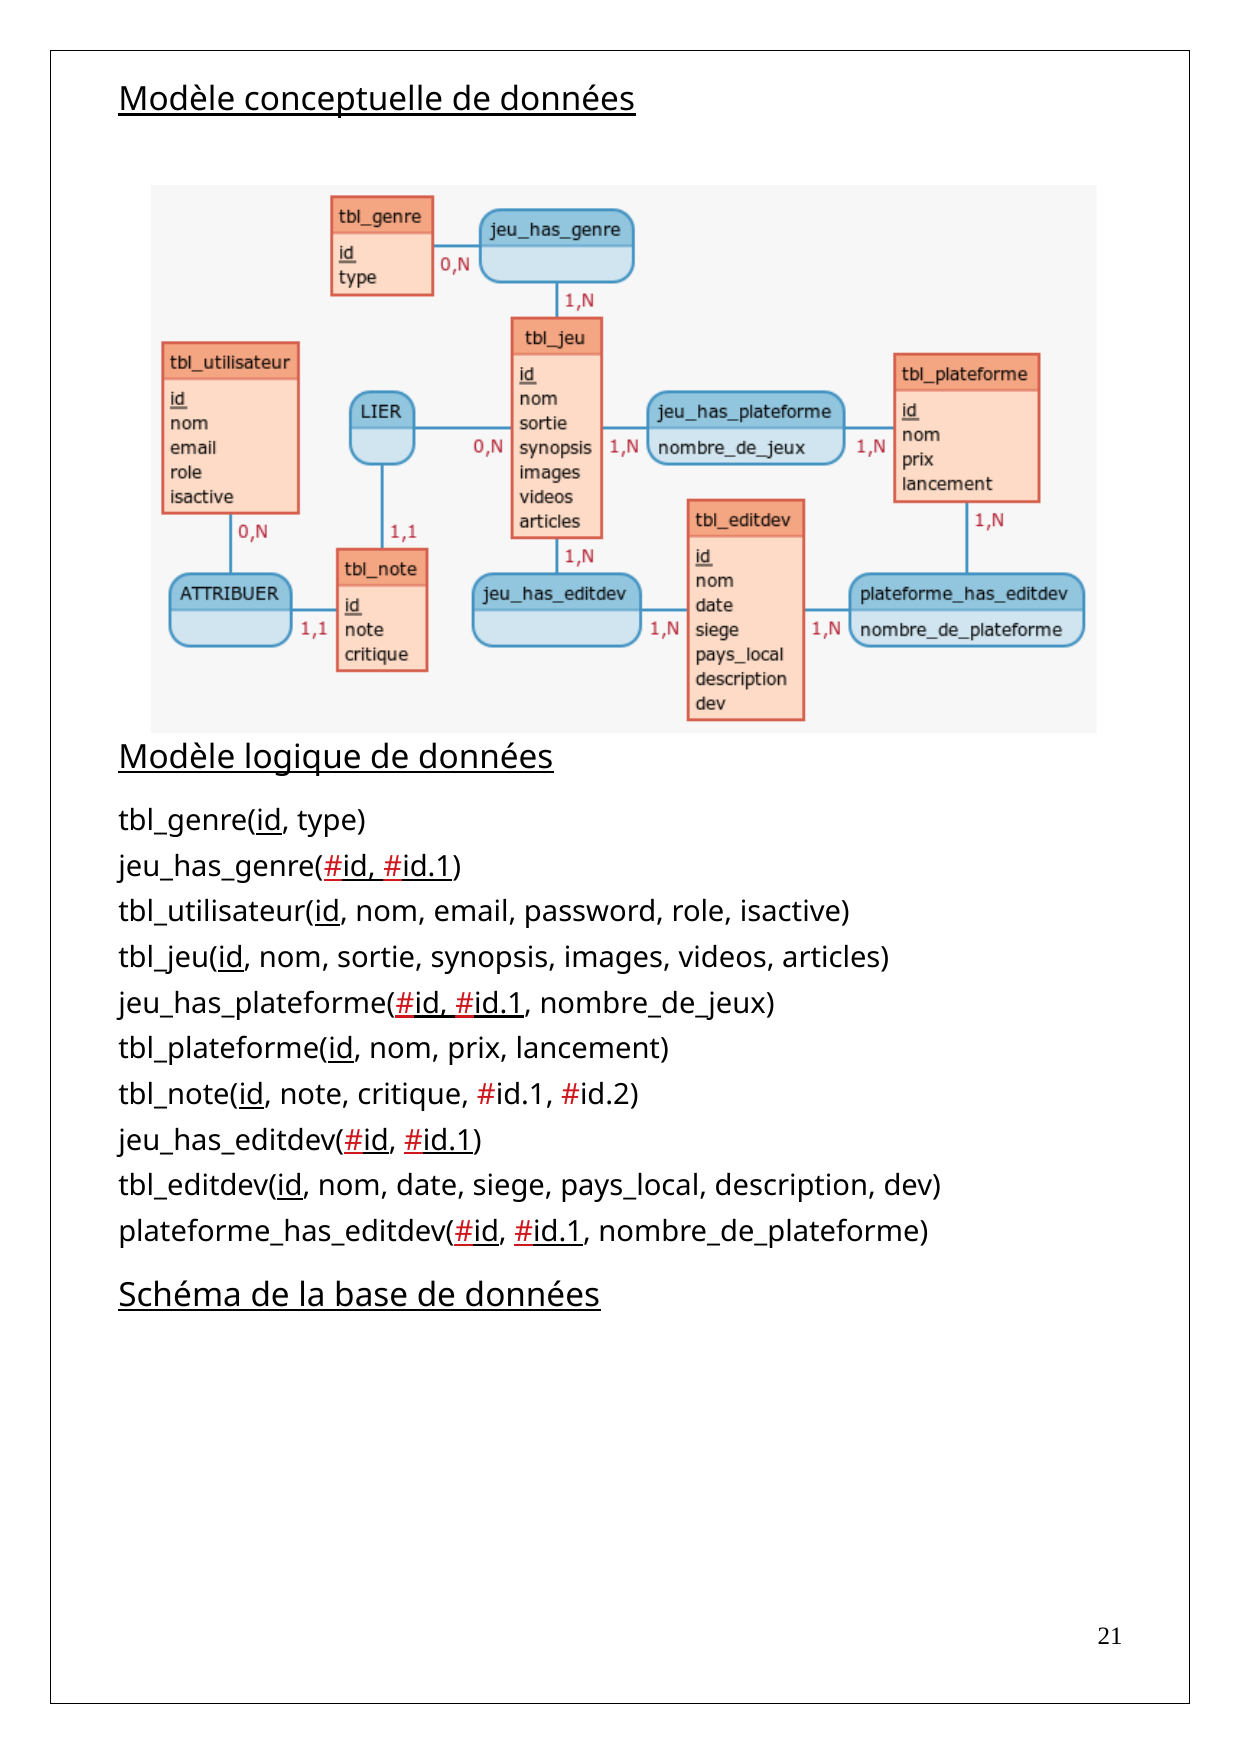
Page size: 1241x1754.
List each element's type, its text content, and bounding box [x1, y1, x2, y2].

text Schéma de la base de données [118, 1270, 1122, 1316]
text Modèle conceptuelle de données [118, 75, 1122, 120]
text Modèle logique de données [118, 460, 1122, 778]
text tbl_genre(id, type) jeu_has_genre(#id, #id.1) tbl_utilisateur(id, nom, email, password, role, isactive) tbl_jeu(id, nom, sortie, synopsis, images, videos, articles) jeu_has_plateforme(#id, #id.1, nombre_de_jeux) tbl_plateforme(id, nom, prix, lancement) tbl_note(id, note, critique, #id.1, #id.2) jeu_has_editdev(#id, #id.1) tbl_editdev(id, nom, date, siege, pays_local, description, dev) plateforme_has_editdev(#id, #id.1, nombre_de_plateforme) [118, 799, 1122, 1250]
